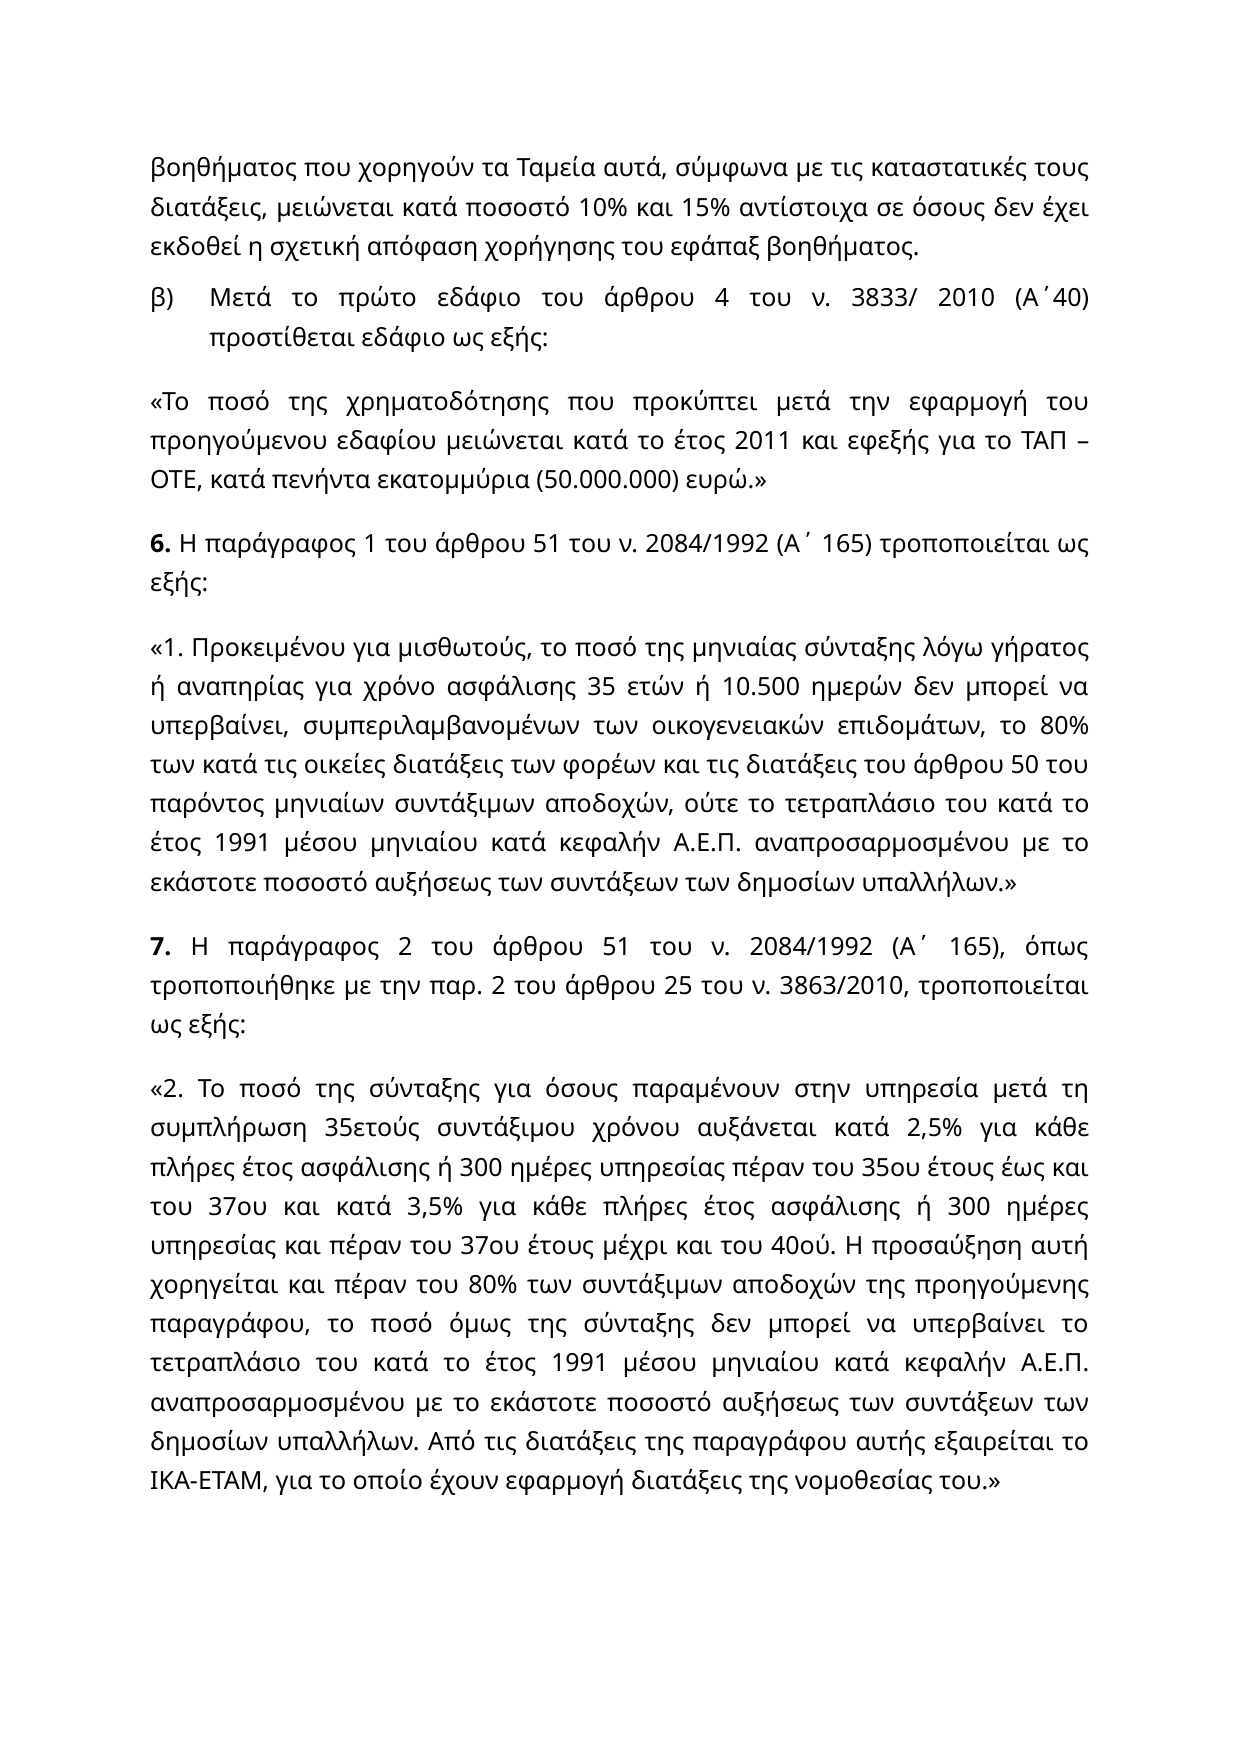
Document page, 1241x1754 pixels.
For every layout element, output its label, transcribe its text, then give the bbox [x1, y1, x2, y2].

text 7. Η παράγραφος 2 του άρθρου 51 του ν. 2084/1992 (Α΄ 165), όπως τροποποιήθηκε με την παρ. 2 του άρθρου 25 του ν. 3863/2010, τροποποιείται ως εξής: [150, 928, 1090, 1041]
text 6. Η παράγραφος 1 του άρθρου 51 του ν. 2084/1992 (Α΄ 165) τροποποιείται ως εξής: [150, 526, 1090, 599]
text βοηθήματος που χορηγούν τα Ταμεία αυτά, σύμφωνα με τις καταστατικές τους διατάξεις, μειώνεται κατά ποσοστό 10% και 15% αντίστοιχα σε όσους δεν έχει εκδοθεί η σχετική απόφαση χορήγησης του εφάπαξ βοηθήματος. [150, 150, 1090, 262]
text «1. Προκειμένου για μισθωτούς, το ποσό της μηνιαίας σύνταξης λόγω γήρατος ή αναπηρίας για χρόνο ασφάλισης 35 ετών ή 10.500 ημερών δεν μπορεί να υπερβαίνει, συμπεριλαμβανομένων των οικογενειακών επιδομάτων, το 80% των κατά τις οικείες διατάξεις των φορέων και τις διατάξεις του άρθρου 50 του παρόντος μηνιαίων συντάξιμων αποδοχών, ούτε το τετραπλάσιο του κατά το έτος 1991 μέσου μηνιαίου κατά κεφαλήν Α.Ε.Π. αναπροσαρμοσμένου με το εκάστοτε ποσοστό αυξήσεως των συντάξεων των δημοσίων υπαλλήλων.» [150, 629, 1090, 898]
list β) Μετά το πρώτο εδάφιο του άρθρου 4 του ν. 3833/ 2010 (Α΄40) προστίθεται εδάφιο ως εξής: [150, 280, 1090, 353]
text «Το ποσό της χρηματοδότησης που προκύπτει μετά την εφαρμογή του προηγούμενου εδαφίου μειώνεται κατά το έτος 2011 και εφεξής για το ΤΑΠ – ΟΤΕ, κατά πενήντα εκατομμύρια (50.000.000) ευρώ.» [150, 383, 1090, 496]
text «2. Το ποσό της σύνταξης για όσους παραμένουν στην υπηρεσία μετά τη συμπλήρωση 35ετούς συντάξιμου χρόνου αυξάνεται κατά 2,5% για κάθε πλήρες έτος ασφάλισης ή 300 ημέρες υπηρεσίας πέραν του 35ου έτους έως και του 37ου και κατά 3,5% για κάθε πλήρες έτος ασφάλισης ή 300 ημέρες υπηρεσίας και πέραν του 37ου έτους μέχρι και του 40ού. Η προσαύξηση αυτή χορηγείται και πέραν του 80% των συντάξιμων αποδοχών της προηγούμενης παραγράφου, το ποσό όμως της σύνταξης δεν μπορεί να υπερβαίνει το τετραπλάσιο του κατά το έτος 1991 μέσου μηνιαίου κατά κεφαλήν Α.Ε.Π. αναπροσαρμοσμένου με το εκάστοτε ποσοστό αυξήσεως των συντάξεων των δημοσίων υπαλλήλων. Από τις διατάξεις της παραγράφου αυτής εξαιρείται το ΙΚΑ-ΕΤΑΜ, για το οποίο έχουν εφαρμογή διατάξεις της νομοθεσίας του.» [150, 1071, 1090, 1497]
